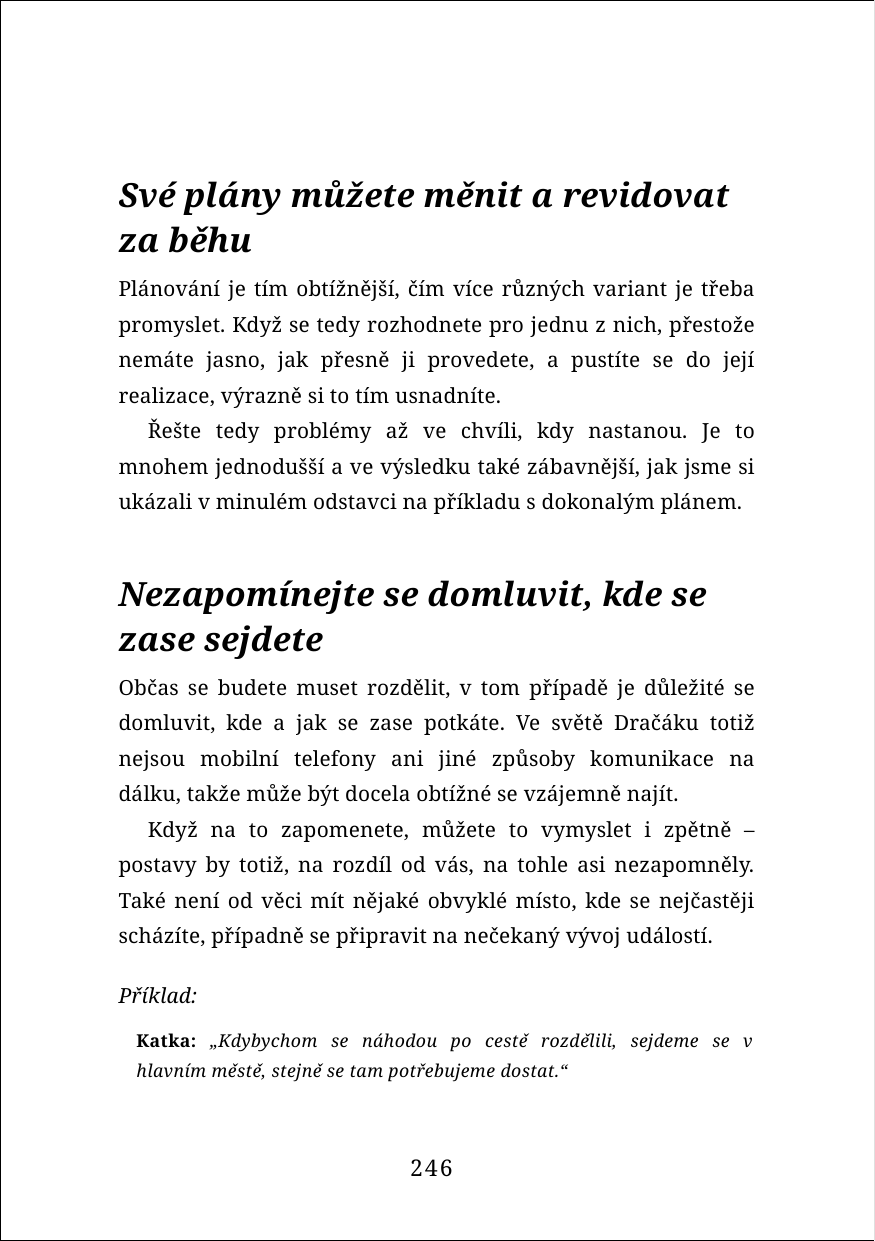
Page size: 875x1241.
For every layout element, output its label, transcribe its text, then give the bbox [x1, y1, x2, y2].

subtitle Nezapomínejte se domluvit, kde se zase sejdete [118, 570, 756, 661]
text Příklad: [118, 981, 756, 1009]
text Katka: „Kdybychom se náhodou po cestě rozdělili, sejdeme se v hlavním městě, stejně se tam potřebujeme dostat.“ [136, 1028, 756, 1082]
text Plánování je tím obtížnější, čím více různých variant je třeba promyslet. Když se tedy rozhodnete pro jednu z nich, přestože nemáte jasno, jak přesně ji provedete, a pustíte se do její realizace, výrazně si to tím usnadníte. Řešte tedy problémy až ve chvíli, kdy nastanou. Je to mnohem jednodušší a ve výsledku také zábavnější, jak jsme si ukázali v minulém odstavci na příkladu s dokonalým plánem. [118, 274, 756, 516]
subtitle Své plány můžete měnit a revidovat za běhu [118, 172, 756, 263]
text Občas se budete muset rozdělit, v tom případě je důležité se domluvit, kde a jak se zase potkáte. Ve světě Dračáku totiž nejsou mobilní telefony ani jiné způsoby komunikace na dálku, takže může být docela obtížné se vzájemně najít. Když na to zapomenete, můžete to vymyslet i zpětně – postavy by totiž, na rozdíl od vás, na tohle asi nezapomněly. Také není od věci mít nějaké obvyklé místo, kde se nejčastěji scházíte, případně se připravit na nečekaný vývoj událostí. [118, 673, 756, 950]
